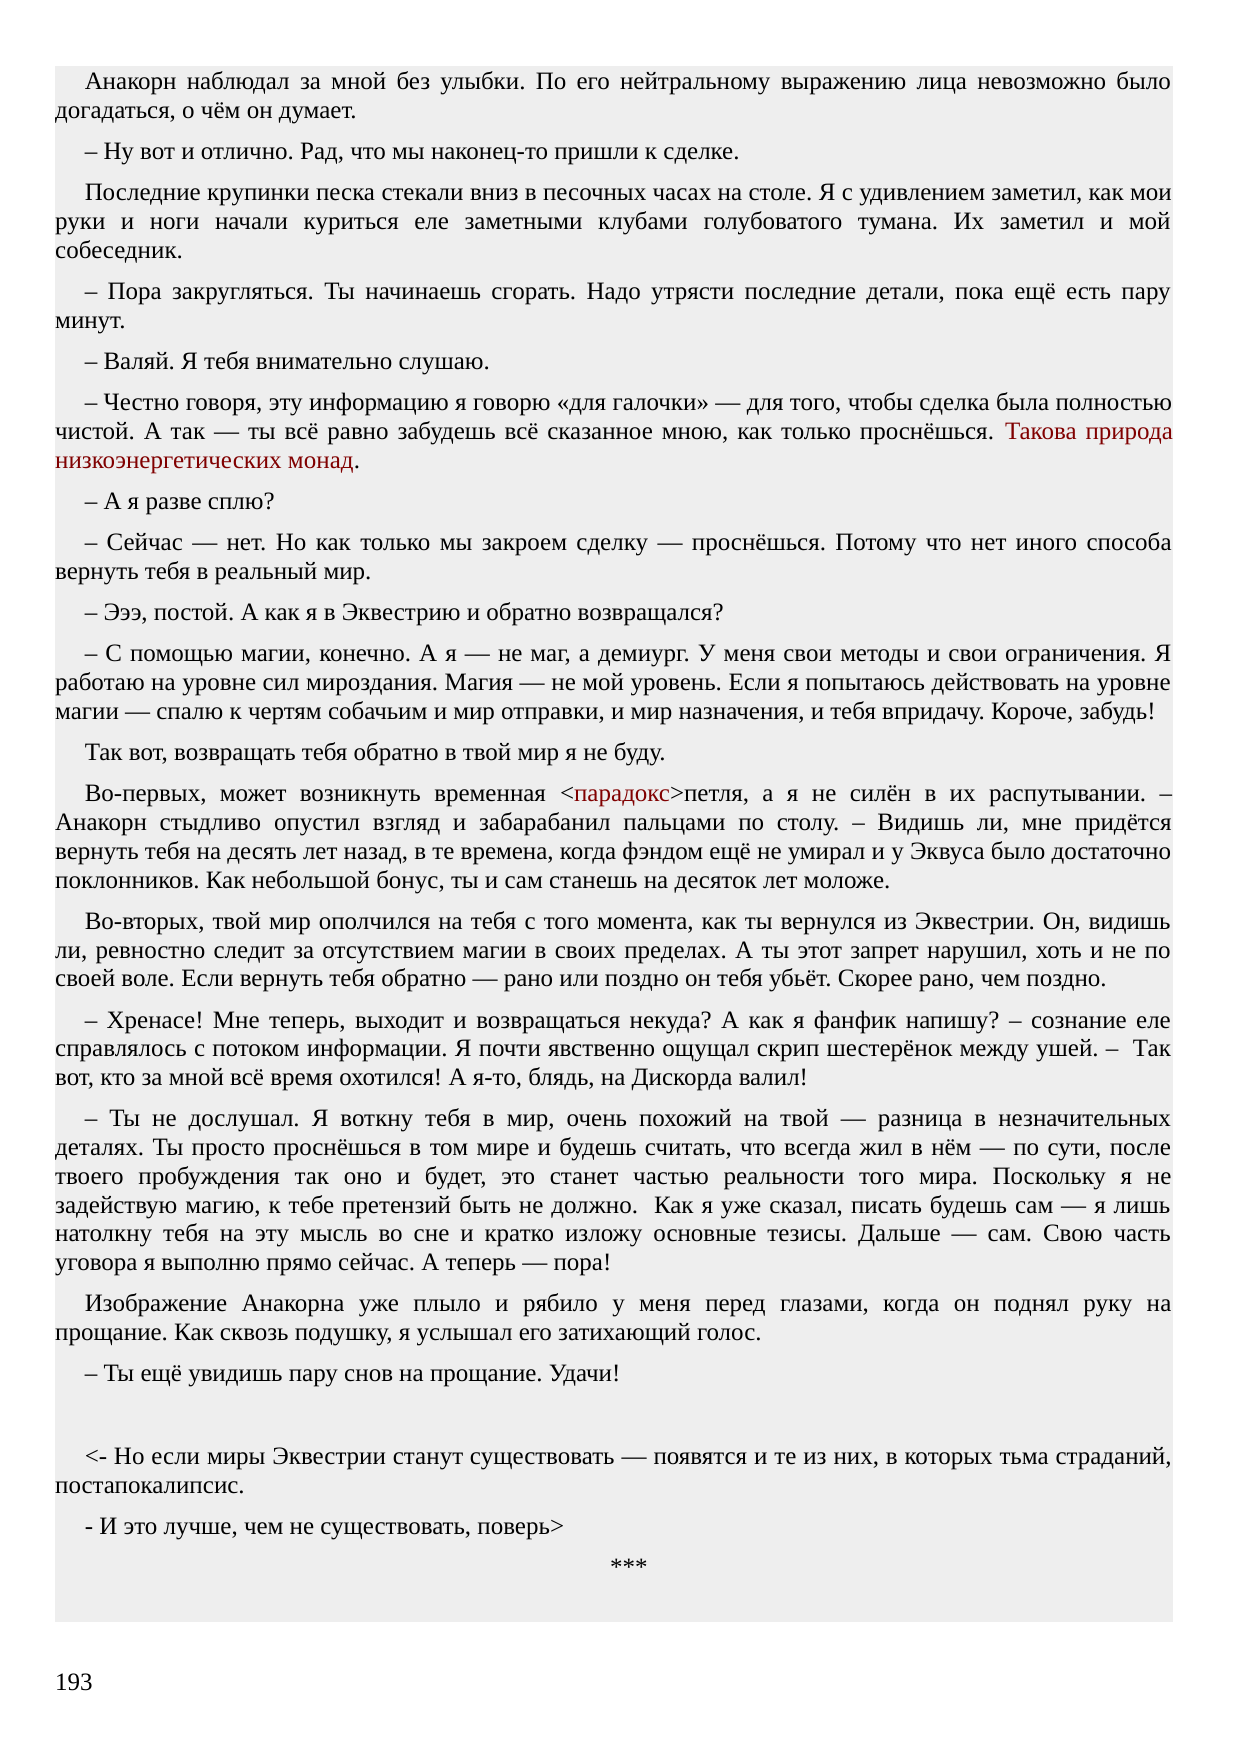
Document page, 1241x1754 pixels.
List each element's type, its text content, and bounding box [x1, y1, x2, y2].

text – Сейчас — нет. Но как только мы закроем сделку — проснёшься. Потому что нет иного способа вернуть тебя в реальный мир. [55, 527, 1173, 585]
text – Пора закругляться. Ты начинаешь сгорать. Надо утрясти последние детали, пока ещё есть пару минут. [55, 276, 1173, 333]
text Во-первых, может возникнуть временная <парадокс>петля, а я не силён в их распутывании. – Анакорн стыдливо опустил взгляд и забарабанил пальцами по столу. – Видишь ли, мне придётся вернуть тебя на десять лет назад, в те времена, когда фэндом ещё не умирал и у Эквуса было достаточно поклонников. Как небольшой бонус, ты и сам станешь на десяток лет моложе. [55, 778, 1173, 893]
text – Честно говоря, эту информацию я говорю «для галочки» — для того, чтобы сделка была полностью чистой. А так — ты всё равно забудешь всё сказанное мною, как только проснёшься. Такова природа низкоэнергетических монад. [55, 387, 1173, 473]
text – Ну вот и отлично. Рад, что мы наконец-то пришли к сделке. [55, 136, 1173, 165]
text Анакорн наблюдал за мной без улыбки. По его нейтральному выражению лица невозможно было догадаться, о чём он думает. [55, 66, 1173, 123]
text Изображение Анакорна уже плыло и рябило у меня перед глазами, когда он поднял руку на прощание. Как сквозь подушку, я услышал его затихающий голос. [55, 1288, 1173, 1346]
text – Ты не дослушал. Я воткну тебя в мир, очень похожий на твой — разница в незначительных деталях. Ты просто проснёшься в том мире и будешь считать, что всегда жил в нём — по сути, после твоего пробуждения так оно и будет, это станет частью реальности того мира. Поскольку я не задействую магию, к тебе претензий быть не должно. Как я уже сказал, писать будешь сам — я лишь натолкну тебя на эту мысль во сне и кратко изложу основные тезисы. Дальше — сам. Свою часть уговора я выполню прямо сейчас. А теперь — пора! [55, 1103, 1173, 1276]
text *** [55, 1552, 1173, 1581]
text – Валяй. Я тебя внимательно слушаю. [55, 346, 1173, 375]
text <- Но если миры Эквестрии станут существовать — появятся и те из них, в которых тьма страданий, постапокалипсис. [55, 1441, 1173, 1498]
text – А я разве сплю? [55, 486, 1173, 515]
text Последние крупинки песка стекали вниз в песочных часах на столе. Я с удивлением заметил, как мои руки и ноги начали куриться еле заметными клубами голубоватого тумана. Их заметил и мой собеседник. [55, 177, 1173, 263]
text Так вот, возвращать тебя обратно в твой мир я не буду. [55, 737, 1173, 766]
text – С помощью магии, конечно. А я — не маг, а демиург. У меня свои методы и свои ограничения. Я работаю на уровне сил мироздания. Магия — не мой уровень. Если я попытаюсь действовать на уровне магии — спалю к чертям собачьим и мир отправки, и мир назначения, и тебя впридачу. Короче, забудь! [55, 638, 1173, 725]
text – Хренасе! Мне теперь, выходит и возвращаться некуда? А как я фанфик напишу? – сознание еле справлялось с потоком информации. Я почти явственно ощущал скрип шестерёнок между ушей. – Так вот, кто за мной всё время охотился! А я-то, блядь, на Дискорда валил! [55, 1005, 1173, 1091]
text - И это лучше, чем не существовать, поверь> [55, 1511, 1173, 1540]
text – Эээ, постой. А как я в Эквестрию и обратно возвращался? [55, 597, 1173, 626]
text Во-вторых, твой мир ополчился на тебя с того момента, как ты вернулся из Эквестрии. Он, видишь ли, ревностно следит за отсутствием магии в своих пределах. А ты этот запрет нарушил, хоть и не по своей воле. Если вернуть тебя обратно — рано или поздно он тебя убьёт. Скорее рано, чем поздно. [55, 906, 1173, 992]
text – Ты ещё увидишь пару снов на прощание. Удачи! [55, 1358, 1173, 1387]
